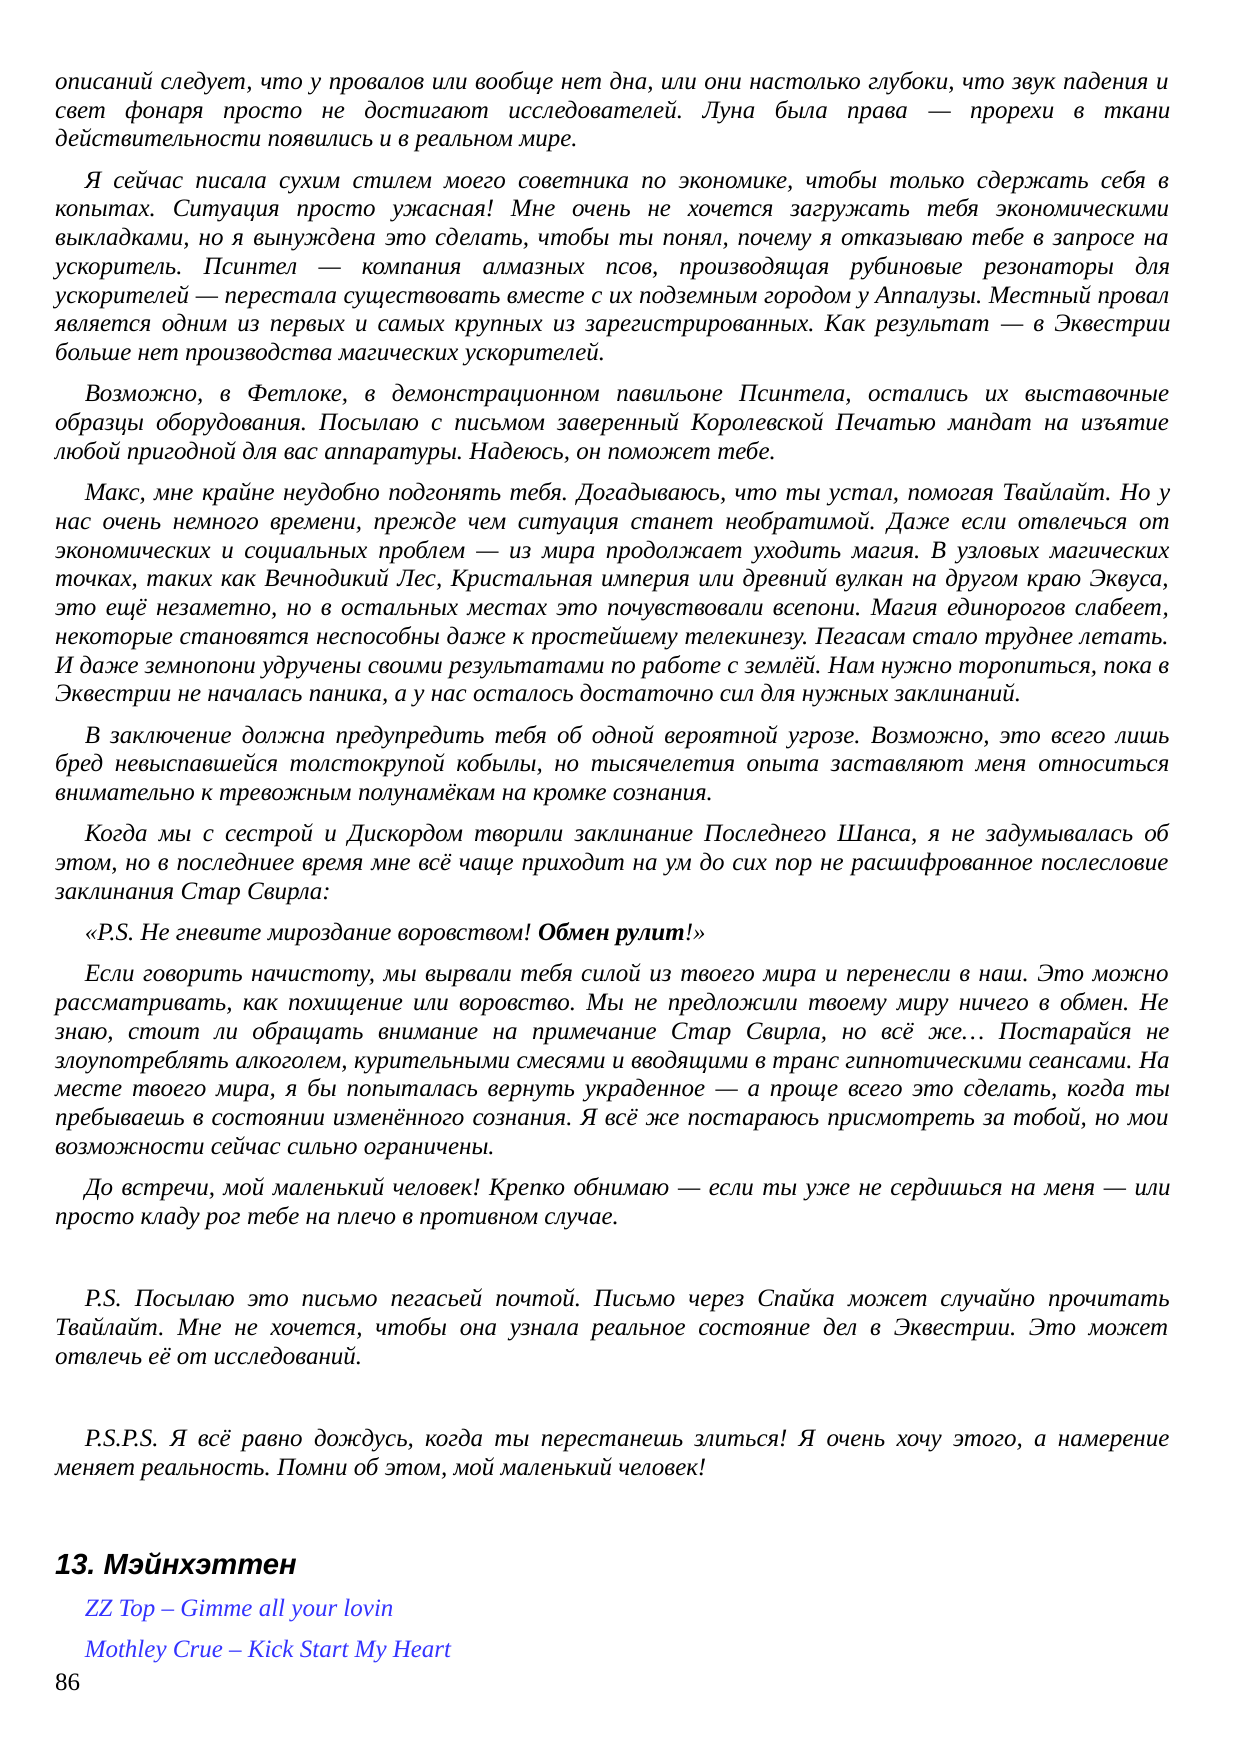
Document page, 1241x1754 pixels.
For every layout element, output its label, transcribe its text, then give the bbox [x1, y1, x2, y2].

text Когда мы с сестрой и Дискордом творили заклинание Последнего Шанса, я не задумывалась об этом, но в последниее время мне всё чаще приходит на ум до сих пор не расшифрованное послесловие заклинания Стар Свирла: [55, 818, 1173, 905]
text «P.S. Не гневите мироздание воровством! Обмен рулит!» [55, 917, 1173, 946]
text Mothley Crue – Kick Start My Heart [55, 1634, 1173, 1663]
text P.S.P.S. Я всё равно дождусь, когда ты перестанешь злиться! Я очень хочу этого, а намерение меняет реальность. Помни об этом, мой маленький человек! [55, 1423, 1173, 1481]
text Я сейчас писала сухим стилем моего советника по экономике, чтобы только сдержать себя в копытах. Ситуация просто ужасная! Мне очень не хочется загружать тебя экономическими выкладками, но я вынуждена это сделать, чтобы ты понял, почему я отказываю тебе в запросе на ускоритель. Псинтел — компания алмазных псов, производящая рубиновые резонаторы для ускорителей — перестала существовать вместе с их подземным городом у Аппалузы. Местный провал является одним из первых и самых крупных из зарегистрированных. Как результат — в Эквестрии больше нет производства магических ускорителей. [55, 165, 1173, 366]
text ZZ Top – Gimme all your lovin [55, 1593, 1173, 1622]
subtitle 13. Мэйнхэттен [55, 1547, 1173, 1581]
text P.S. Посылаю это письмо пегасьей почтой. Письмо через Спайка может случайно прочитать Твайлайт. Мне не хочется, чтобы она узнала реальное состояние дел в Эквестрии. Это может отвлечь её от исследований. [55, 1283, 1173, 1370]
text В заключение должна предупредить тебя об одной вероятной угрозе. Возможно, это всего лишь бред невыспавшейся толстокрупой кобылы, но тысячелетия опыта заставляют меня относиться внимательно к тревожным полунамёкам на кромке сознания. [55, 720, 1173, 806]
text Возможно, в Фетлоке, в демонстрационном павильоне Псинтела, остались их выставочные образцы оборудования. Посылаю с письмом заверенный Королевской Печатью мандат на изъятие любой пригодной для вас аппаратуры. Надеюсь, он поможет тебе. [55, 378, 1173, 465]
text До встречи, мой маленький человек! Крепко обнимаю — если ты уже не сердишься на меня — или просто кладу рог тебе на плечо в противном случае. [55, 1172, 1173, 1230]
text Если говорить начистоту, мы вырвали тебя силой из твоего мира и перенесли в наш. Это можно рассматривать, как похищение или воровство. Мы не предложили твоему миру ничего в обмен. Не знаю, стоит ли обращать внимание на примечание Стар Свирла, но всё же… Постарайся не злоупотреблять алкоголем, курительными смесями и вводящими в транс гипнотическими сеансами. На месте твоего мира, я бы попыталась вернуть украденное — а проще всего это сделать, когда ты пребываешь в состоянии изменённого сознания. Я всё же постараюсь присмотреть за тобой, но мои возможности сейчас сильно ограничены. [55, 958, 1173, 1160]
text Макс, мне крайне неудобно подгонять тебя. Догадываюсь, что ты устал, помогая Твайлайт. Но у нас очень немного времени, прежде чем ситуация станет необратимой. Даже если отвлечься от экономических и социальных проблем — из мира продолжает уходить магия. В узловых магических точках, таких как Вечнодикий Лес, Кристальная империя или древний вулкан на другом краю Эквуса, это ещё незаметно, но в остальных местах это почувствовали всепони. Магия единорогов слабеет, некоторые становятся неспособны даже к простейшему телекинезу. Пегасам стало труднее летать. И даже земнопони удручены своими результатами по работе с землёй. Нам нужно торопиться, пока в Эквестрии не началась паника, а у нас осталось достаточно сил для нужных заклинаний. [55, 477, 1173, 707]
text описаний следует, что у провалов или вообще нет дна, или они настолько глубоки, что звук падения и свет фонаря просто не достигают исследователей. Луна была права — прорехи в ткани действительности появились и в реальном мире. [55, 66, 1173, 152]
